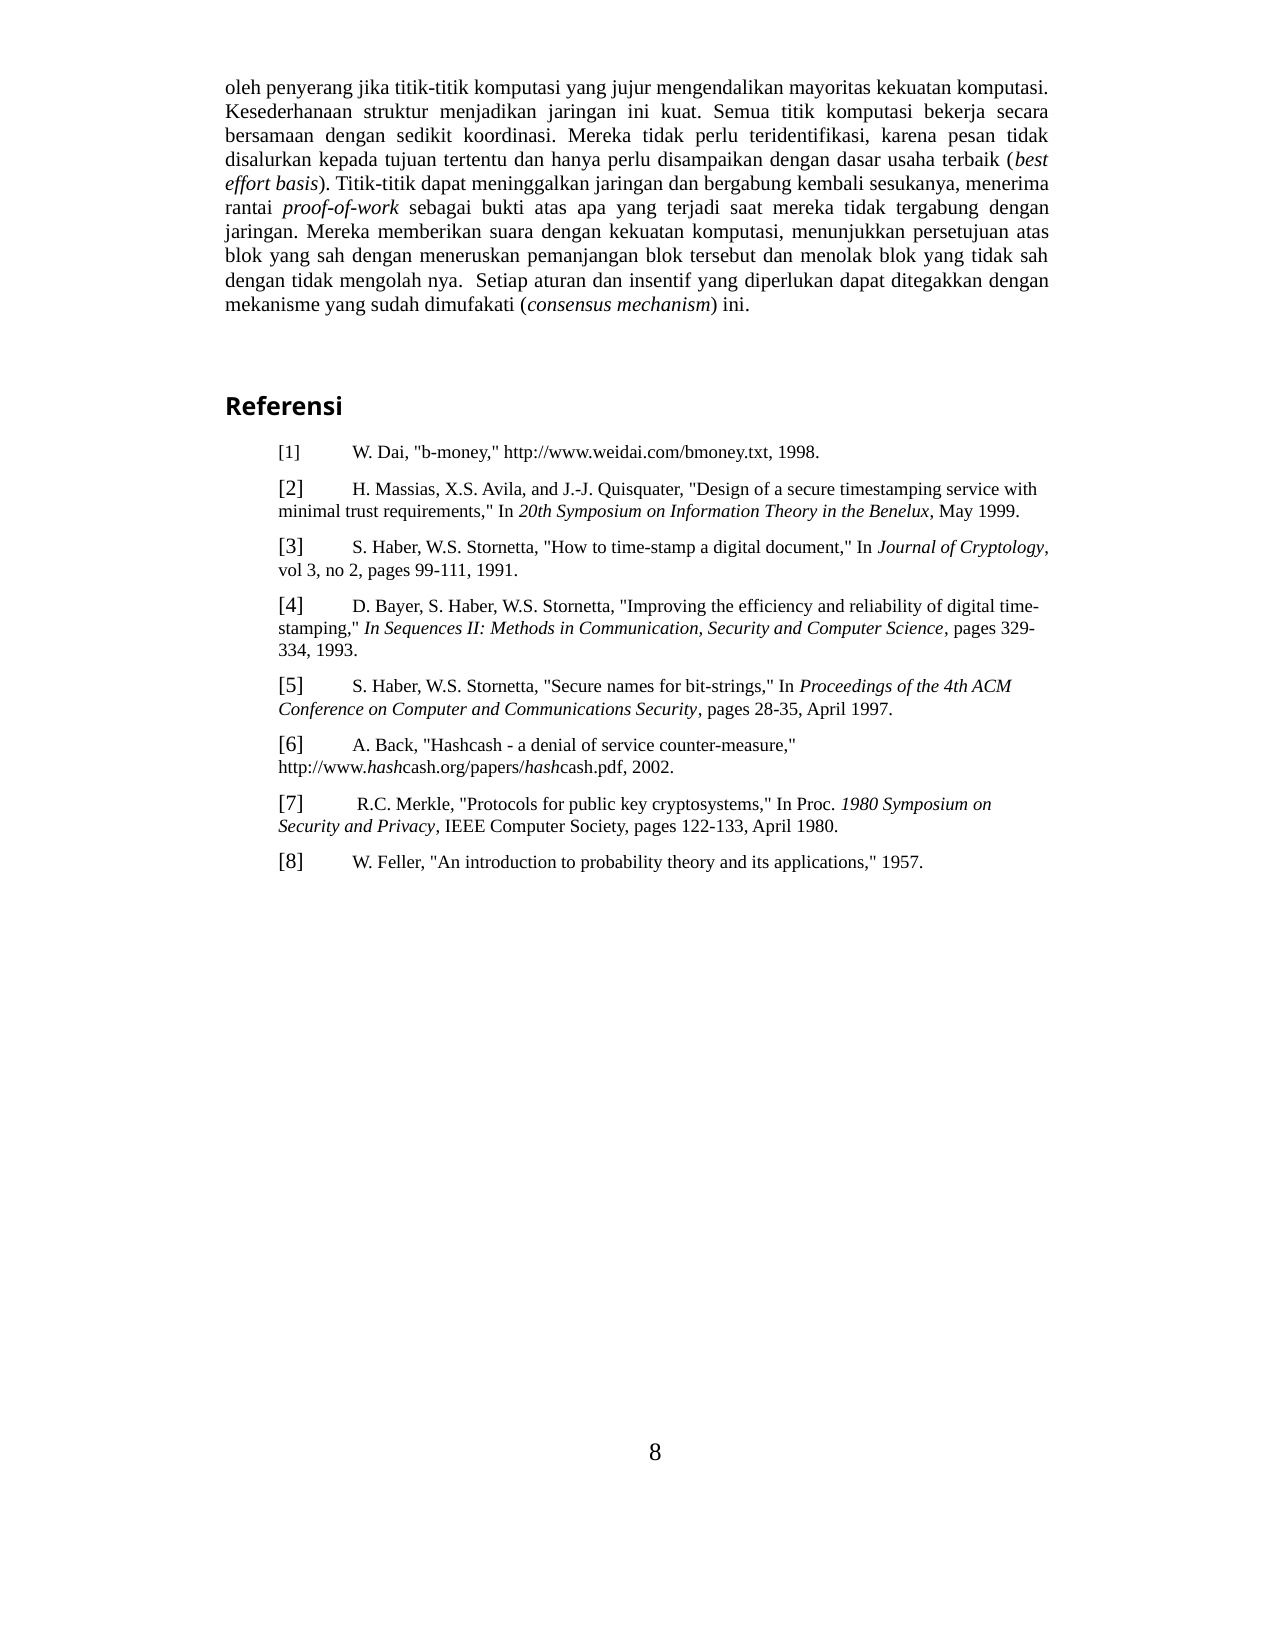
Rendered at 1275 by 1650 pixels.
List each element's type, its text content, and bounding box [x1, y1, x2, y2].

list H. Massias, X.S. Avila, and J.-J. Quisquater, "Design of a secure timestamping service with minimal trust requirements," In 20th Symposium on Information Theory in the Benelux, May 1999. [278, 475, 1050, 521]
list R.C. Merkle, "Protocols for public key cryptosystems," In Proc. 1980 Symposium on Security and Privacy, IEEE Computer Society, pages 122-133, April 1980. [278, 789, 1050, 836]
list W. Dai, "b-money," http://www.weidai.com/bmoney.txt, 1998. [278, 441, 1050, 463]
list A. Back, "Hashcash - a denial of service counter-measure," http://www.hashcash.org/papers/hashcash.pdf, 2002. [278, 731, 1050, 778]
list S. Haber, W.S. Stornetta, "How to time-stamp a digital document," In Journal of Cryptology, vol 3, no 2, pages 99-111, 1991. [278, 533, 1050, 580]
list D. Bayer, S. Haber, W.S. Stornetta, "Improving the efficiency and reliability of digital time-stamping," In Sequences II: Methods in Communication, Security and Computer Science, pages 329-334, 1993. [278, 592, 1050, 660]
list S. Haber, W.S. Stornetta, "Secure names for bit-strings," In Proceedings of the 4th ACM Conference on Computer and Communications Security, pages 28-35, April 1997. [278, 672, 1050, 719]
list W. Feller, "An introduction to probability theory and its applications," 1957. [278, 848, 1050, 873]
text oleh penyerang jika titik-titik komputasi yang jujur mengendalikan mayoritas kekuatan komputasi. Kesederhanaan struktur menjadikan jaringan ini kuat. Semua titik komputasi bekerja secara bersamaan dengan sedikit koordinasi. Mereka tidak perlu teridentifikasi, karena pesan tidak disalurkan kepada tujuan tertentu dan hanya perlu disampaikan dengan dasar usaha terbaik (best effort basis). Titik-titik dapat meninggalkan jaringan dan bergabung kembali sesukanya, menerima rantai proof-of-work sebagai bukti atas apa yang terjadi saat mereka tidak tergabung dengan jaringan. Mereka memberikan suara dengan kekuatan komputasi, menunjukkan persetujuan atas blok yang sah dengan meneruskan pemanjangan blok tersebut dan menolak blok yang tidak sah dengan tidak mengolah nya. Setiap aturan dan insentif yang diperlukan dapat ditegakkan dengan mekanisme yang sudah dimufakati (consensus mechanism) ini. [225, 75, 1050, 316]
subtitle Referensi [225, 389, 1050, 423]
